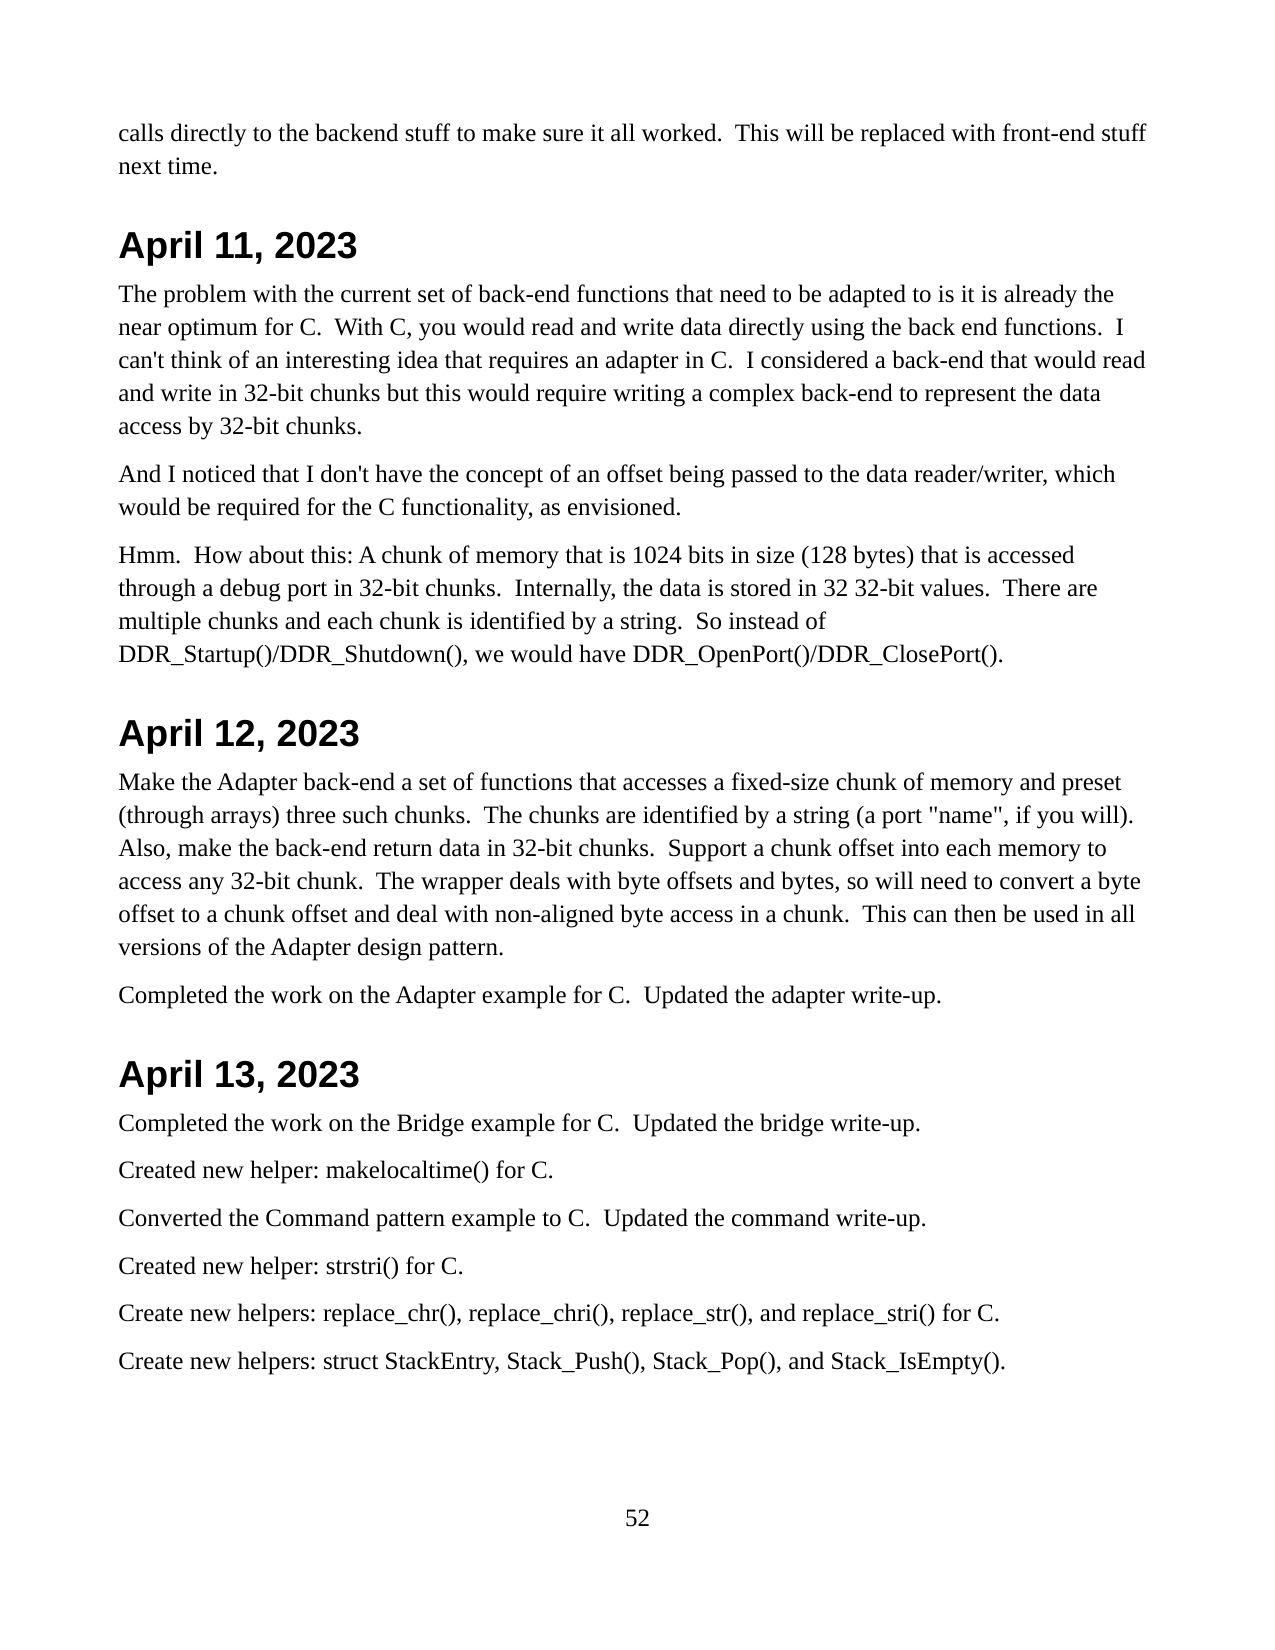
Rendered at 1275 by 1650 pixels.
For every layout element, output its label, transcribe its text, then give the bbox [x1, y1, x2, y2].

text The problem with the current set of back-end functions that need to be adapted to is it is already the near optimum for C. With C, you would read and write data directly using the back end functions. I can't think of an interesting idea that requires an adapter in C. I considered a back-end that would read and write in 32-bit chunks but this would require writing a complex back-end to represent the data access by 32-bit chunks. [118, 279, 1157, 440]
text calls directly to the backend stuff to make sure it all worked. This will be replaced with front-end stuff next time. [118, 118, 1157, 180]
subtitle April 11, 2023 [118, 224, 1157, 267]
subtitle April 12, 2023 [118, 711, 1157, 754]
text Make the Adapter back-end a set of functions that accesses a fixed-size chunk of memory and preset (through arrays) three such chunks. The chunks are identified by a string (a port "name", if you will). Also, make the back-end return data in 32-bit chunks. Support a chunk offset into each memory to access any 32-bit chunk. The wrapper deals with byte offsets and bytes, so will need to convert a byte offset to a chunk offset and deal with non-aligned byte access in a chunk. This can then be used in all versions of the Adapter design pattern. [118, 767, 1157, 961]
text Converted the Command pattern example to C. Updated the command write-up. [118, 1203, 1157, 1232]
text Created new helper: strstri() for C. [118, 1251, 1157, 1279]
text Completed the work on the Bridge example for C. Updated the bridge write-up. [118, 1108, 1157, 1137]
text And I noticed that I don't have the concept of an offset being passed to the data reader/writer, which would be required for the C functionality, as envisioned. [118, 459, 1157, 521]
text Create new helpers: struct StackEntry, Stack_Push(), Stack_Pop(), and Stack_IsEmpty(). [118, 1346, 1157, 1375]
text Created new helper: makelocaltime() for C. [118, 1156, 1157, 1184]
text Completed the work on the Adapter example for C. Updated the adapter write-up. [118, 980, 1157, 1008]
text Create new helpers: replace_chr(), replace_chri(), replace_str(), and replace_stri() for C. [118, 1298, 1157, 1327]
text Hmm. How about this: A chunk of memory that is 1024 bits in size (128 bytes) that is accessed through a debug port in 32-bit chunks. Internally, the data is stored in 32 32-bit values. There are multiple chunks and each chunk is identified by a string. So instead of DDR_Startup()/DDR_Shutdown(), we would have DDR_OpenPort()/DDR_ClosePort(). [118, 540, 1157, 667]
subtitle April 13, 2023 [118, 1052, 1157, 1095]
